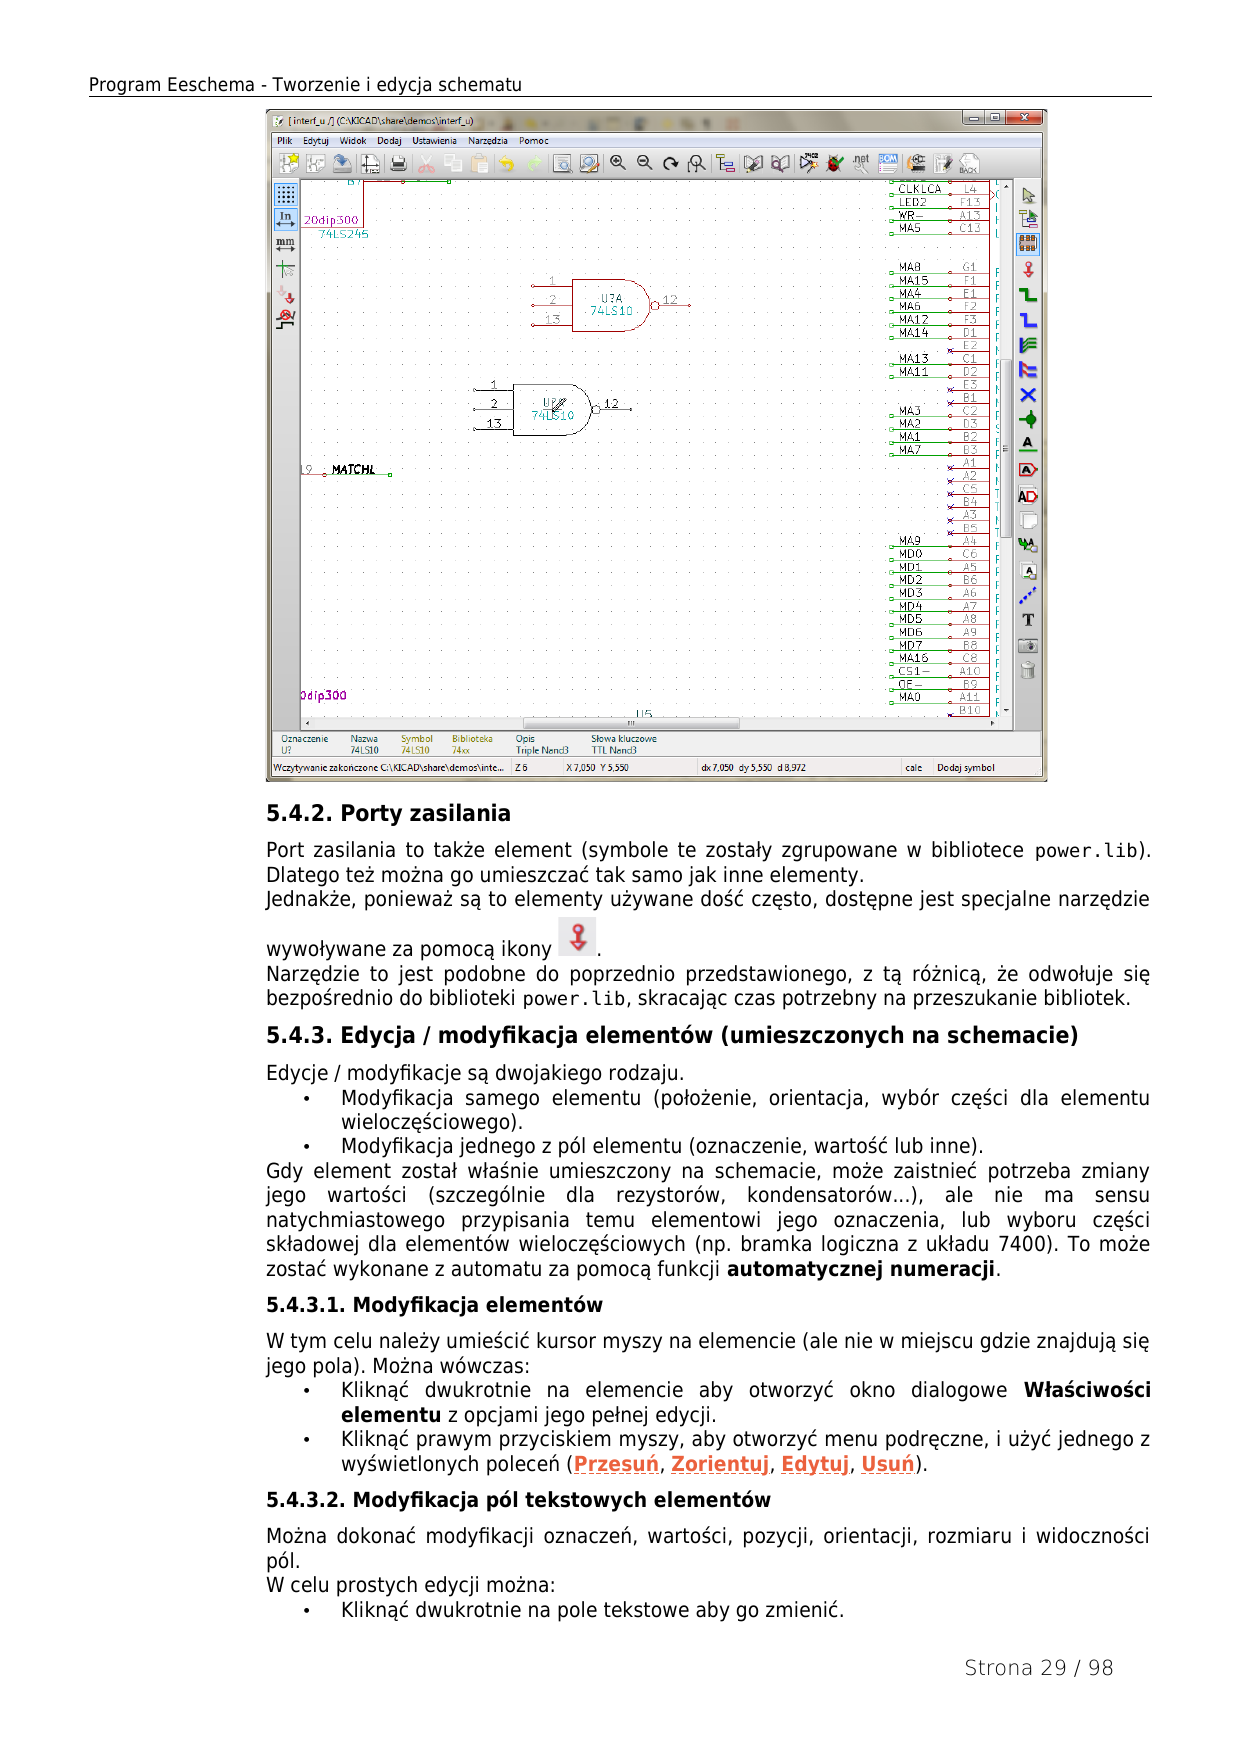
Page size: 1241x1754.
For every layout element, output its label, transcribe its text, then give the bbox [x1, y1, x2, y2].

text Edycje / modyfikacje są dwojakiego rodzaju. [266, 1061, 1152, 1085]
text Można dokonać modyfikacji oznaczeń, wartości, pozycji, orientacji, rozmiaru i widoczności pól. [266, 1524, 1152, 1573]
subtitle Modyfikacja elementów [266, 1293, 1152, 1317]
text Narzędzie to jest podobne do poprzednio przedstawionego, z tą różnicą, że odwołuje się bezpośrednio do biblioteki power.lib, skracając czas potrzebny na przeszukanie bibliotek. [266, 961, 1152, 1010]
list Kliknąć dwukrotnie na elemencie aby otworzyć okno dialogowe Właściwości elementu z opcjami jego pełnej edycji. [303, 1378, 1152, 1427]
text W tym celu należy umieścić kursor myszy na elemencie (ale nie w miejscu gdzie znajdują się jego pola). Można wówczas: [266, 1329, 1152, 1378]
text Jednakże, ponieważ są to elementy używane dość często, dostępne jest specjalne narzędzie wywoływane za pomocą ikony . [266, 887, 1152, 961]
subtitle Modyfikacja pól tekstowych elementów [266, 1488, 1152, 1512]
subtitle Porty zasilania [266, 799, 1152, 827]
subtitle Edycja / modyfikacja elementów (umieszczonych na schemacie) [266, 1022, 1152, 1049]
text Port zasilania to także element (symbole te zostały zgrupowane w bibliotece power.lib). Dlatego też można go umieszczać tak samo jak inne elementy. [266, 838, 1152, 887]
picture [558, 917, 597, 956]
list Kliknąć dwukrotnie na pole tekstowe aby go zmienić. [303, 1598, 1152, 1622]
list Kliknąć prawym przyciskiem myszy, aby otworzyć menu podręczne, i użyć jednego z wyświetlonych poleceń (Przesuń, Zorientuj, Edytuj, Usuń). [303, 1427, 1152, 1476]
list Modyfikacja jednego z pól elementu (oznaczenie, wartość lub inne). [303, 1134, 1152, 1159]
text W celu prostych edycji można: [266, 1573, 1152, 1598]
picture [265, 109, 1048, 782]
list Modyfikacja samego elementu (położenie, orientacja, wybór części dla elementu wieloczęściowego). [303, 1085, 1152, 1134]
text Gdy element został właśnie umieszczony na schemacie, może zaistnieć potrzeba zmiany jego wartości (szczególnie dla rezystorów, kondensatorów...), ale nie ma sensu natychmiastowego przypisania temu elementowi jego oznaczenia, lub wyboru części składowej dla elementów wieloczęściowych (np. bramka logiczna z układu 7400). To może zostać wykonane z automatu za pomocą funkcji automatycznej numeracji. [266, 1159, 1152, 1281]
